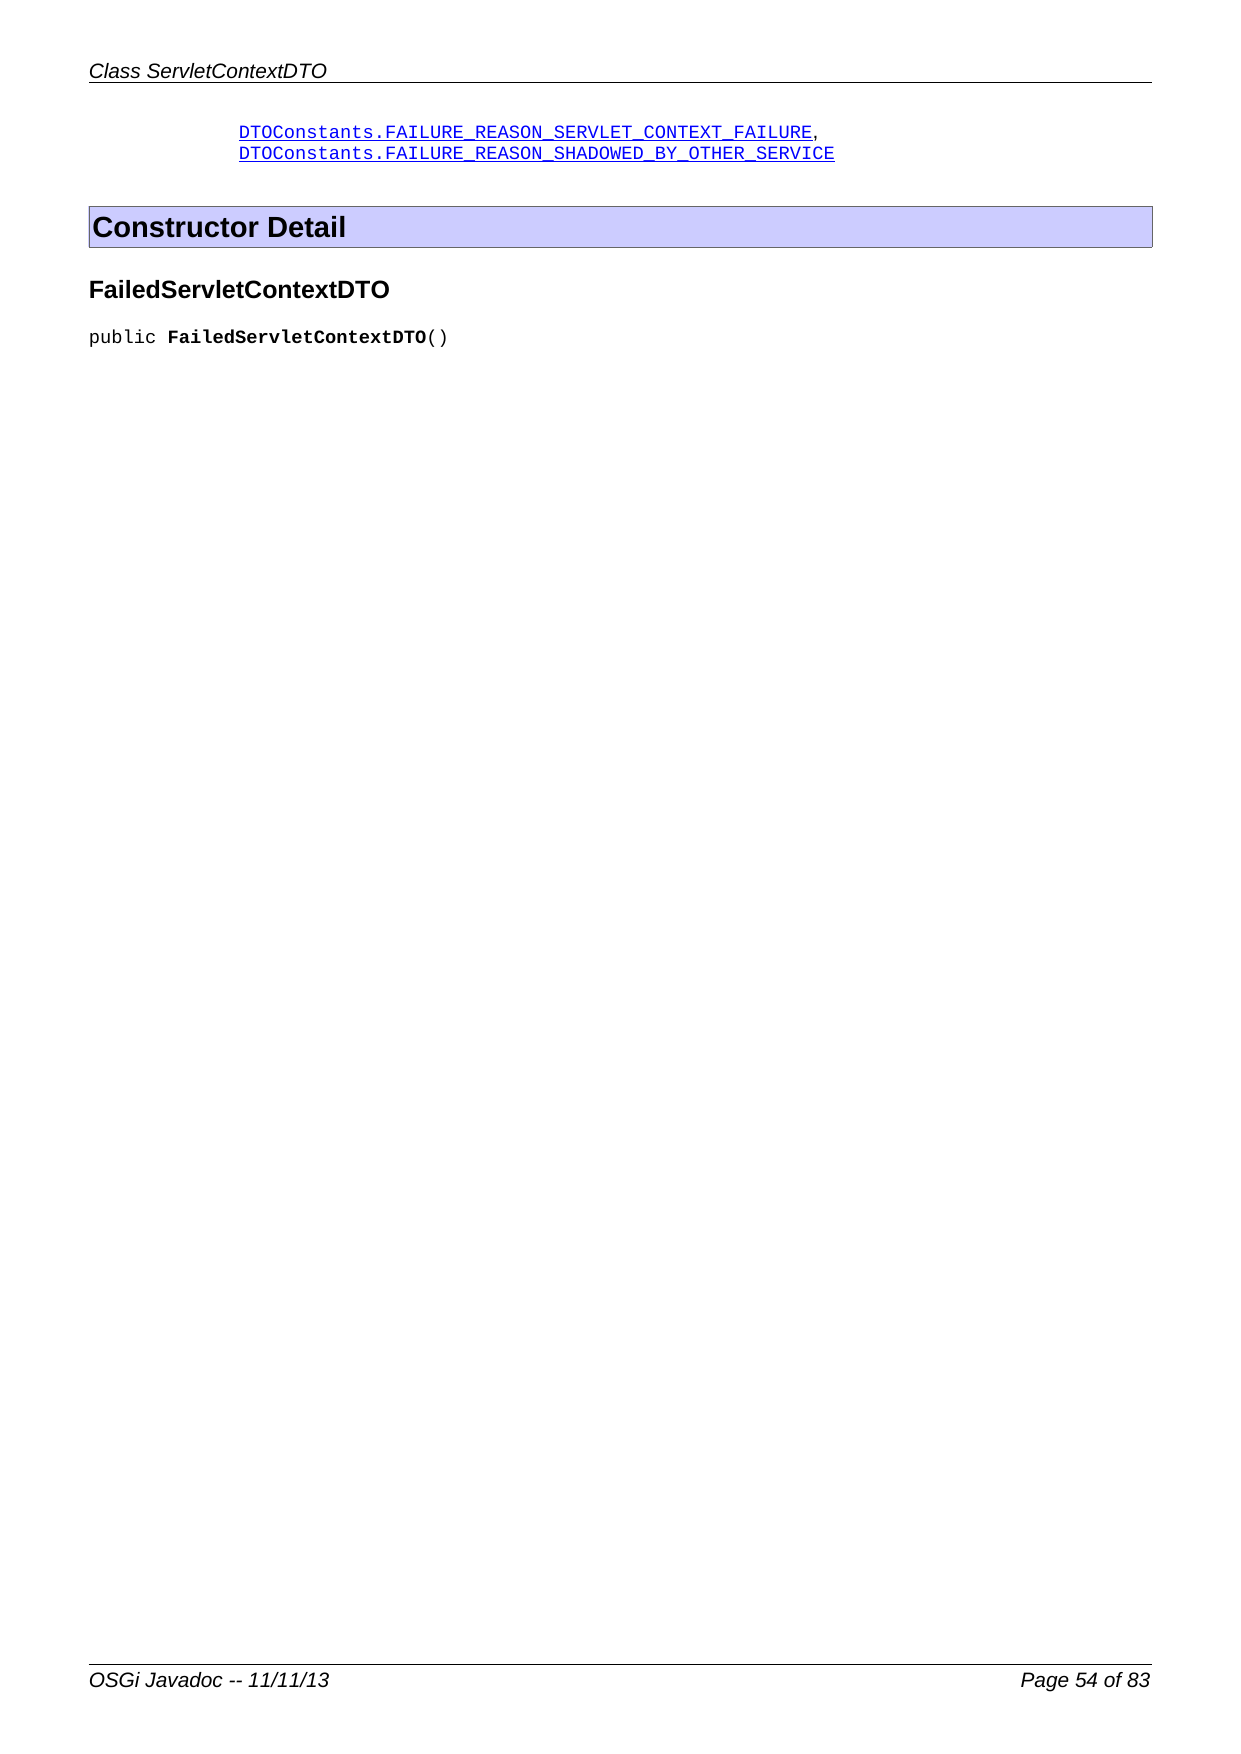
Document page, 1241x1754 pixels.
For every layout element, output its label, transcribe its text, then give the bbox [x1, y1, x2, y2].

text DTOConstants.FAILURE_REASON_SERVLET_CONTEXT_FAILURE, DTOConstants.FAILURE_REASON_SHADOWED_BY_OTHER_SERVICE [238, 118, 1152, 165]
subtitle FailedServletContextDTO [88, 275, 1152, 304]
text public FailedServletContextDTO() [88, 328, 1152, 349]
subtitle Constructor Detail [90, 207, 1152, 247]
